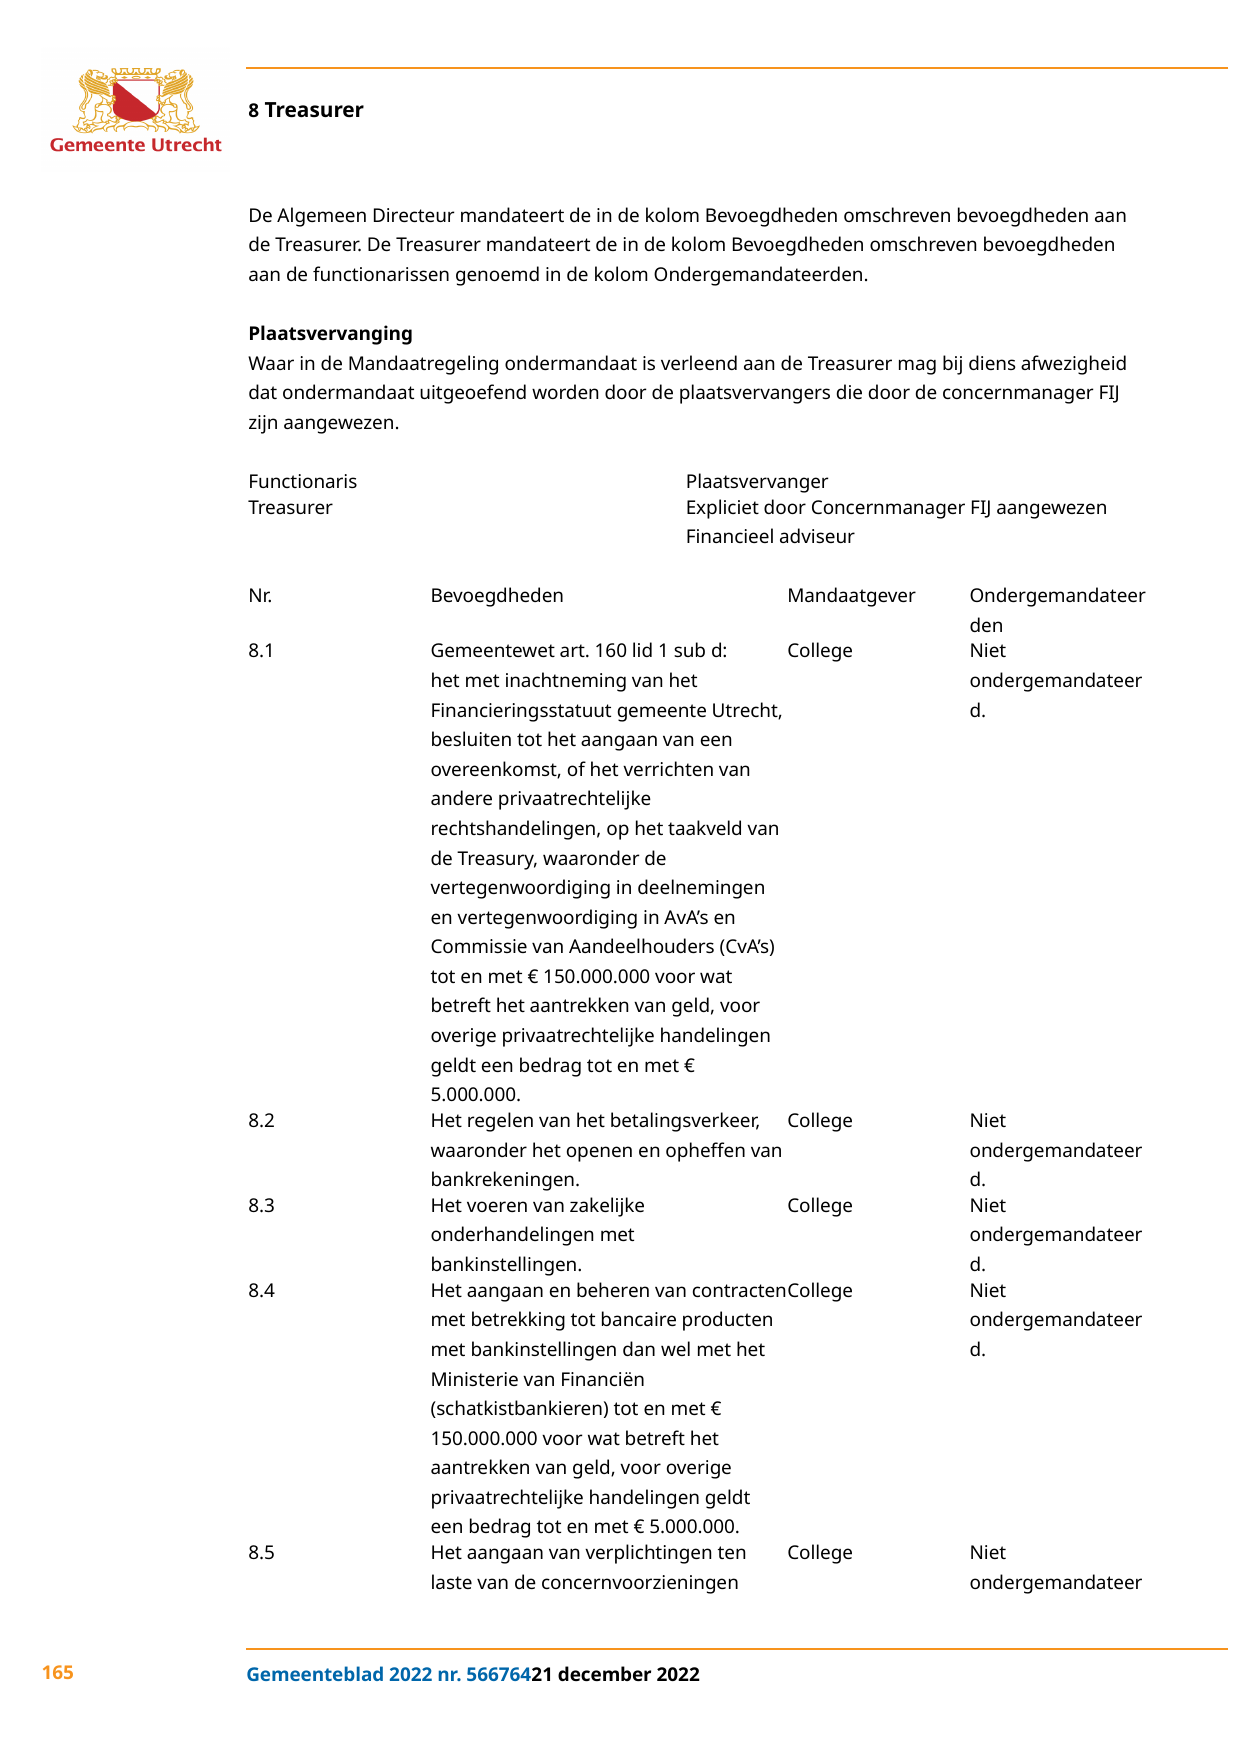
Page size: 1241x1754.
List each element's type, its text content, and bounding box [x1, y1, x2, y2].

table_cell 8.1 [248, 638, 430, 1107]
table_cell Het voeren van zakelijke onderhandelingen met bankinstellingen. [430, 1192, 787, 1277]
table_cell Niet ondergemandateerd. [969, 1277, 1152, 1539]
table_cell 8.2 [248, 1107, 430, 1192]
table_cell College [787, 1539, 969, 1595]
table_cell Gemeentewet art. 160 lid 1 sub d: het met inachtneming van het Financieringsstatuut gemeente Utrecht, besluiten tot het aangaan van een overeenkomst, of het verrichten van andere privaatrechtelijke rechtshandelingen, op het taakveld van de Treasury, waaronder de vertegenwoordiging in deelnemingen en vertegenwoordiging in AvA’s en Commissie van Aandeelhouders (CvA’s) tot en met € 150.000.000 voor wat betreft het aantrekken van geld, voor overige privaatrechtelijke handelingen geldt een bedrag tot en met € 5.000.000. [430, 638, 787, 1107]
table_cell 8.4 [248, 1277, 430, 1539]
text De Algemeen Directeur mandateert de in de kolom Bevoegdheden omschreven bevoegdheden aan de Treasurer. De Treasurer mandateert de in de kolom Bevoegdheden omschreven bevoegdheden aan de functionarissen genoemd in de kolom Ondergemandateerden. [248, 202, 1152, 287]
table_header Nr. [248, 583, 430, 638]
table_header Bevoegdheden [430, 583, 787, 638]
table_cell Niet ondergemandateer [969, 1539, 1152, 1595]
text 8 Treasurer [248, 95, 1152, 123]
table_cell 8.5 [248, 1539, 430, 1595]
table_cell College [787, 1107, 969, 1192]
table_header Mandaatgever [787, 583, 969, 638]
text Waar in de Mandaatregeling ondermandaat is verleend aan de Treasurer mag bij diens afwezigheid dat ondermandaat uitgeoefend worden door de plaatsvervangers die door de concernmanager FIJ zijn aangewezen. [248, 350, 1152, 435]
table_cell Niet ondergemandateerd. [969, 638, 1152, 1107]
table_cell College [787, 1192, 969, 1277]
table_cell Het regelen van het betalingsverkeer, waaronder het openen en opheffen van bankrekeningen. [430, 1107, 787, 1192]
table_cell Het aangaan van verplichtingen ten laste van de concernvoorzieningen [430, 1539, 787, 1595]
table_cell College [787, 1277, 969, 1539]
table_cell Niet ondergemandateerd. [969, 1107, 1152, 1192]
table_header Functionaris [248, 469, 686, 494]
table_cell Expliciet door Concernmanager FIJ aangewezen Financieel adviseur [686, 494, 1152, 549]
text Plaatsvervanging [248, 320, 1152, 346]
picture [41, 47, 231, 172]
table_cell College [787, 638, 969, 1107]
table_cell Treasurer [248, 494, 686, 549]
table_cell 8.3 [248, 1192, 430, 1277]
table_header Ondergemandateerden [969, 583, 1152, 638]
table_header Plaatsvervanger [686, 469, 1152, 494]
table_cell Niet ondergemandateerd. [969, 1192, 1152, 1277]
table_cell Het aangaan en beheren van contracten met betrekking tot bancaire producten met bankinstellingen dan wel met het Ministerie van Financiën (schatkistbankieren) tot en met € 150.000.000 voor wat betreft het aantrekken van geld, voor overige privaatrechtelijke handelingen geldt een bedrag tot en met € 5.000.000. [430, 1277, 787, 1539]
